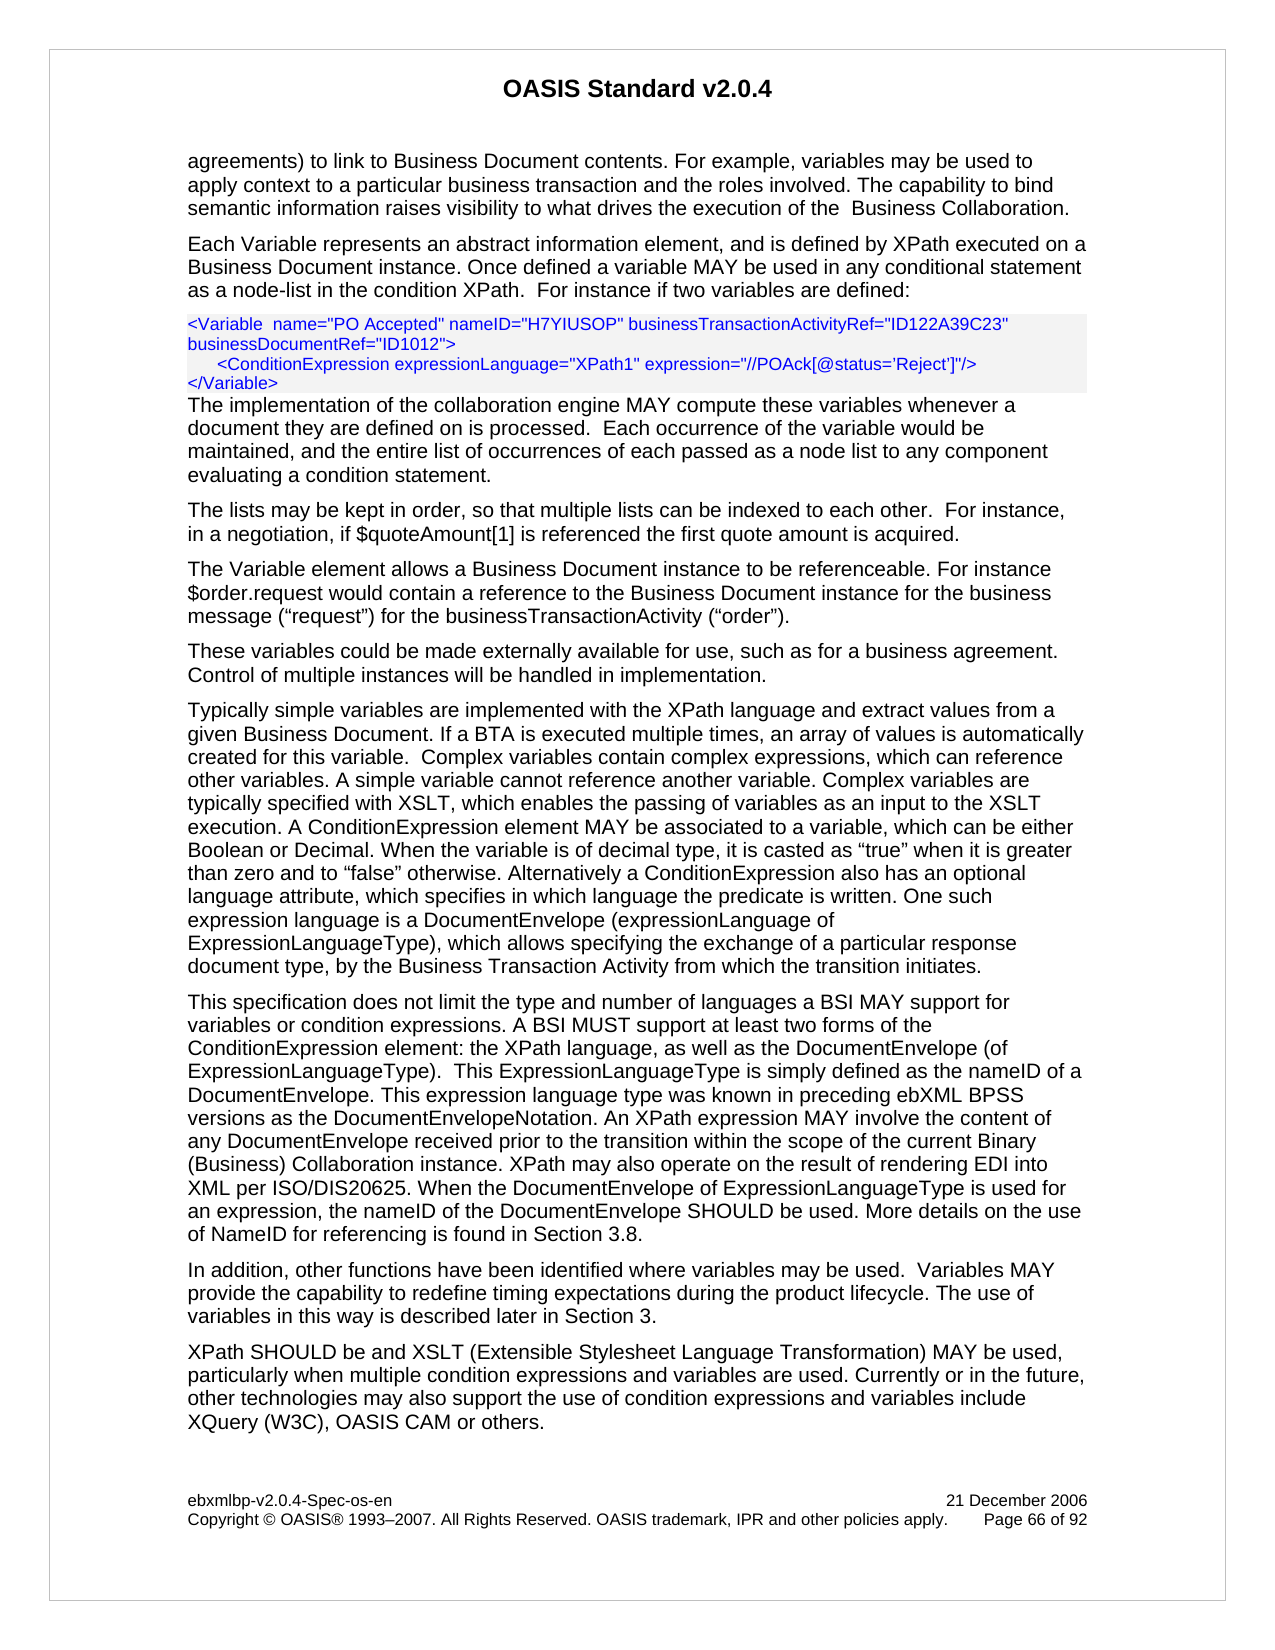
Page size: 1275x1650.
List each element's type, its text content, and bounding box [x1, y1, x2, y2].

text Typically simple variables are implemented with the XPath language and extract values from a given Business Document. If a BTA is executed multiple times, an array of values is automatically created for this variable. Complex variables contain complex expressions, which can reference other variables. A simple variable cannot reference another variable. Complex variables are typically specified with XSLT, which enables the passing of variables as an input to the XSLT execution. A ConditionExpression element MAY be associated to a variable, which can be either Boolean or Decimal. When the variable is of decimal type, it is casted as “true” when it is greater than zero and to “false” otherwise. Alternatively a ConditionExpression also has an optional language attribute, which specifies in which language the predicate is written. One such expression language is a DocumentEnvelope (expressionLanguage of ExpressionLanguageType), which allows specifying the exchange of a particular response document type, by the Business Transaction Activity from which the transition initiates. [187, 699, 1087, 978]
text </Variable> [187, 374, 1087, 393]
text agreements) to link to Business Document contents. For example, variables may be used to apply context to a particular business transaction and the roles involved. The capability to bind semantic information raises visibility to what drives the execution of the Business Collaboration. [187, 150, 1087, 220]
text These variables could be made externally available for use, such as for a business agreement. Control of multiple instances will be handled in implementation. [187, 640, 1087, 687]
text XPath SHOULD be and XSLT (Extensible Stylesheet Language Transformation) MAY be used, particularly when multiple condition expressions and variables are used. Currently or in the future, other technologies may also support the use of condition expressions and variables include XQuery (W3C), OASIS CAM or others. [187, 1341, 1087, 1433]
text <ConditionExpression expressionLanguage="XPath1" expression="//POAck[@status=’Reject’]"/> [187, 354, 1087, 374]
text <Variable name="PO Accepted" nameID="H7YIUSOP" businessTransactionActivityRef="ID122A39C23" businessDocumentRef="ID1012"> [187, 314, 1087, 354]
text This specification does not limit the type and number of languages a BSI MAY support for variables or condition expressions. A BSI MUST support at least two forms of the ConditionExpression element: the XPath language, as well as the DocumentEnvelope (of ExpressionLanguageType). This ExpressionLanguageType is simply defined as the nameID of a DocumentEnvelope. This expression language type was known in preceding ebXML BPSS versions as the DocumentEnvelopeNotation. An XPath expression MAY involve the content of any DocumentEnvelope received prior to the transition within the scope of the current Binary (Business) Collaboration instance. XPath may also operate on the result of rendering EDI into XML per ISO/DIS20625. When the DocumentEnvelope of ExpressionLanguageType is used for an expression, the nameID of the DocumentEnvelope SHOULD be used. More details on the use of NameID for referencing is found in Section 3.8. [187, 990, 1087, 1246]
text The Variable element allows a Business Document instance to be referenceable. For instance $order.request would contain a reference to the Business Document instance for the business message (“request”) for the businessTransactionActivity (“order”). [187, 558, 1087, 628]
text The implementation of the collaboration engine MAY compute these variables whenever a document they are defined on is processed. Each occurrence of the variable would be maintained, and the entire list of occurrences of each passed as a node list to any component evaluating a condition statement. [187, 393, 1087, 486]
text The lists may be kept in order, so that multiple lists can be indexed to each other. For instance, in a negotiation, if $quoteAmount[1] is referenced the first quote amount is acquired. [187, 499, 1087, 545]
text Each Variable represents an abstract information element, and is defined by XPath executed on a Business Document instance. Once defined a variable MAY be used in any conditional statement as a node-list in the condition XPath. For instance if two variables are defined: [187, 232, 1087, 302]
text In addition, other functions have been identified where variables may be used. Variables MAY provide the capability to redefine timing expectations during the product lifecycle. The use of variables in this way is described later in Section 3. [187, 1258, 1087, 1328]
